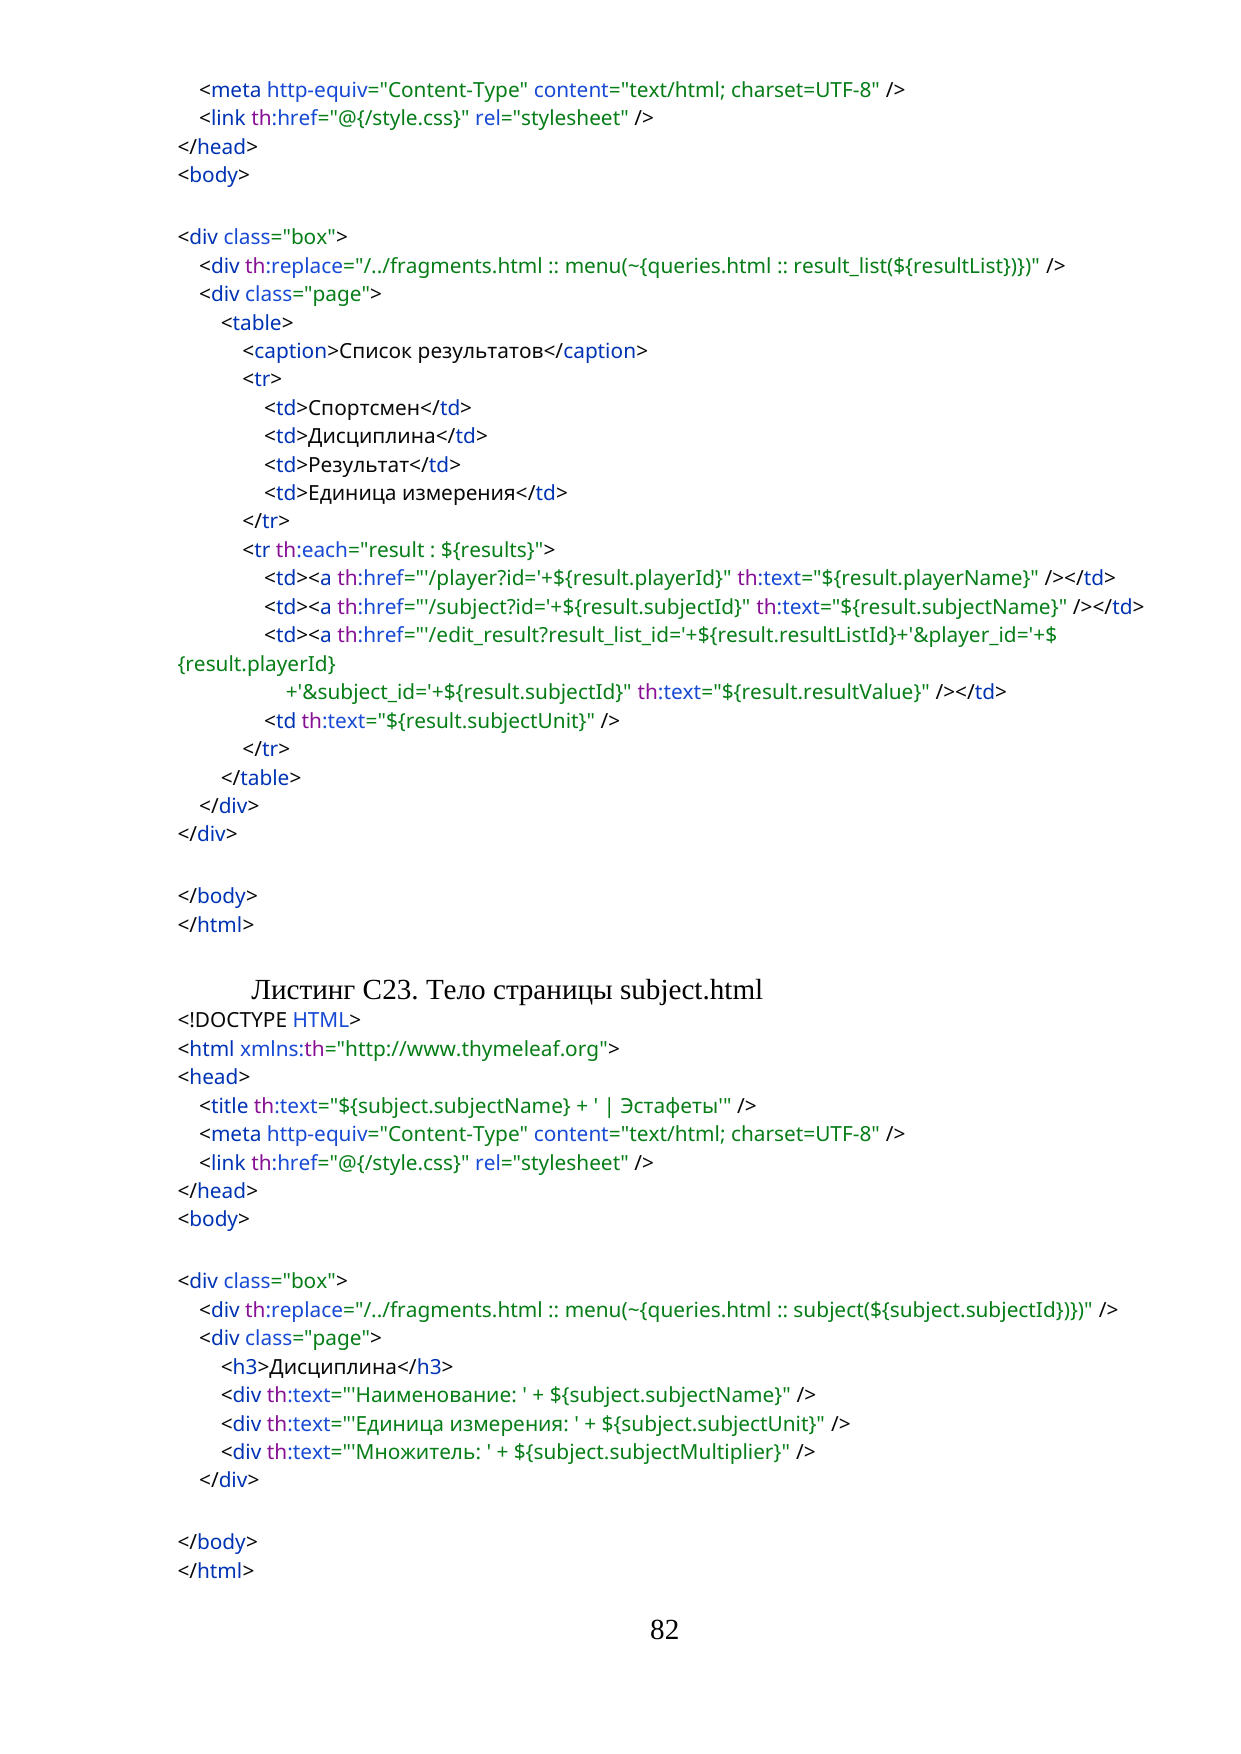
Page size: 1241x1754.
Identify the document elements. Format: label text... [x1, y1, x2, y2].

text Листинг C23. Тело страницы subject.html [177, 972, 1152, 1005]
text <!DOCTYPE HTML> <html xmlns:th="http://www.thymeleaf.org"> <head> <title th:text="${subject.subjectName} + ' | Эстафеты'" /> <meta http-equiv="Content-Type" content="text/html; charset=UTF-8" /> <link th:href="@{/style.css}" rel="stylesheet" /> </head> <body> <div class="box"> <div th:replace="/../fragments.html :: menu(~{queries.html :: subject(${subject.subjectId})})" /> <div class="page"> <h3>Дисциплина</h3> <div th:text="'Наименование: ' + ${subject.subjectName}" /> <div th:text="'Единица измерения: ' + ${subject.subjectUnit}" /> <div th:text="'Множитель: ' + ${subject.subjectMultiplier}" /> </div> </body> </html> [177, 1005, 1152, 1584]
text <meta http-equiv="Content-Type" content="text/html; charset=UTF-8" /> <link th:href="@{/style.css}" rel="stylesheet" /> </head> <body> <div class="box"> <div th:replace="/../fragments.html :: menu(~{queries.html :: result_list(${resultList})})" /> <div class="page"> <table> <caption>Список результатов</caption> <tr> <td>Спортсмен</td> <td>Дисциплина</td> <td>Результат</td> <td>Единица измерения</td> </tr> <tr th:each="result : ${results}"> <td><a th:href="'/player?id='+${result.playerId}" th:text="${result.playerName}" /></td> <td><a th:href="'/subject?id='+${result.subjectId}" th:text="${result.subjectName}" /></td> <td><a th:href="'/edit_result?result_list_id='+${result.resultListId}+'&player_id='+${result.playerId} +'&subject_id='+${result.subjectId}" th:text="${result.resultValue}" /></td> <td th:text="${result.subjectUnit}" /> </tr> </table> </div> </div> </body> </html> [177, 75, 1152, 938]
